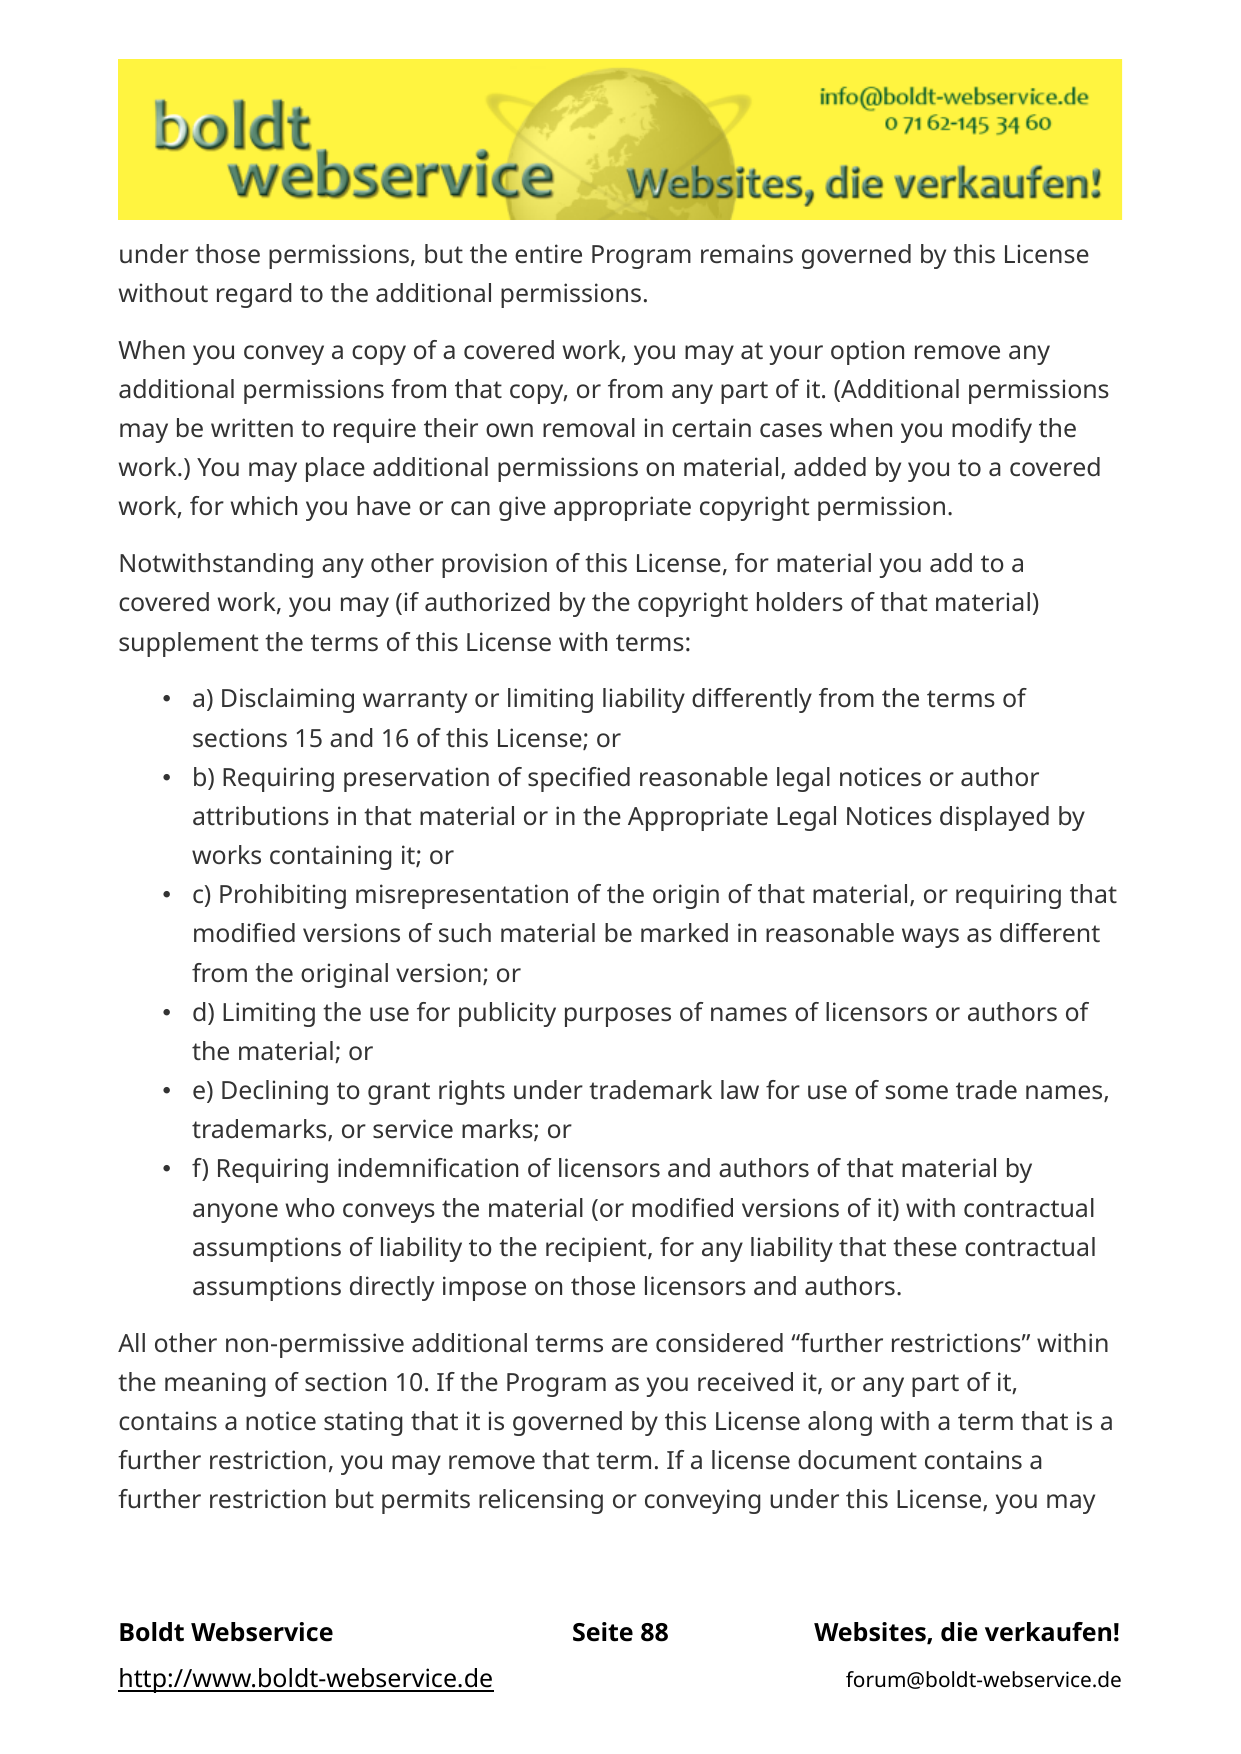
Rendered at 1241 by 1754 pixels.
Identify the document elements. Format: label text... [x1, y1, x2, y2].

text under those permissions, but the entire Program remains governed by this License without regard to the additional permissions. [118, 236, 1122, 309]
list f) Requiring indemnification of licensors and authors of that material by anyone who conveys the material (or modified versions of it) with contractual assumptions of liability to the recipient, for any liability that these contractual assumptions directly impose on those licensors and authors. [162, 1151, 1122, 1303]
list a) Disclaiming warranty or limiting liability differently from the terms of sections 15 and 16 of this License; or [162, 681, 1122, 754]
picture [118, 59, 1123, 220]
text All other non-permissive additional terms are considered “further restrictions” within the meaning of section 10. If the Program as you received it, or any part of it, contains a notice stating that it is governed by this License along with a term that is a further restriction, you may remove that term. If a license document contains a further restriction but permits relicensing or conveying under this License, you may [118, 1325, 1122, 1516]
text When you convey a copy of a covered work, you may at your option remove any additional permissions from that copy, or from any part of it. (Additional permissions may be written to require their own removal in certain cases when you modify the work.) You may place additional permissions on material, added by you to a covered work, for which you have or can give appropriate copyright permission. [118, 332, 1122, 523]
text Notwithstanding any other provision of this License, for material you add to a covered work, you may (if authorized by the copyright holders of that material) supplement the terms of this License with terms: [118, 546, 1122, 658]
list e) Declining to grant rights under trademark law for use of some trade names, trademarks, or service marks; or [162, 1073, 1122, 1146]
list c) Prohibiting misrepresentation of the origin of that material, or requiring that modified versions of such material be marked in reasonable ways as different from the original version; or [162, 877, 1122, 989]
list d) Limiting the use for publicity purposes of names of licensors or authors of the material; or [162, 994, 1122, 1068]
list b) Requiring preservation of specified reasonable legal notices or author attributions in that material or in the Appropriate Legal Notices displayed by works containing it; or [162, 759, 1122, 872]
